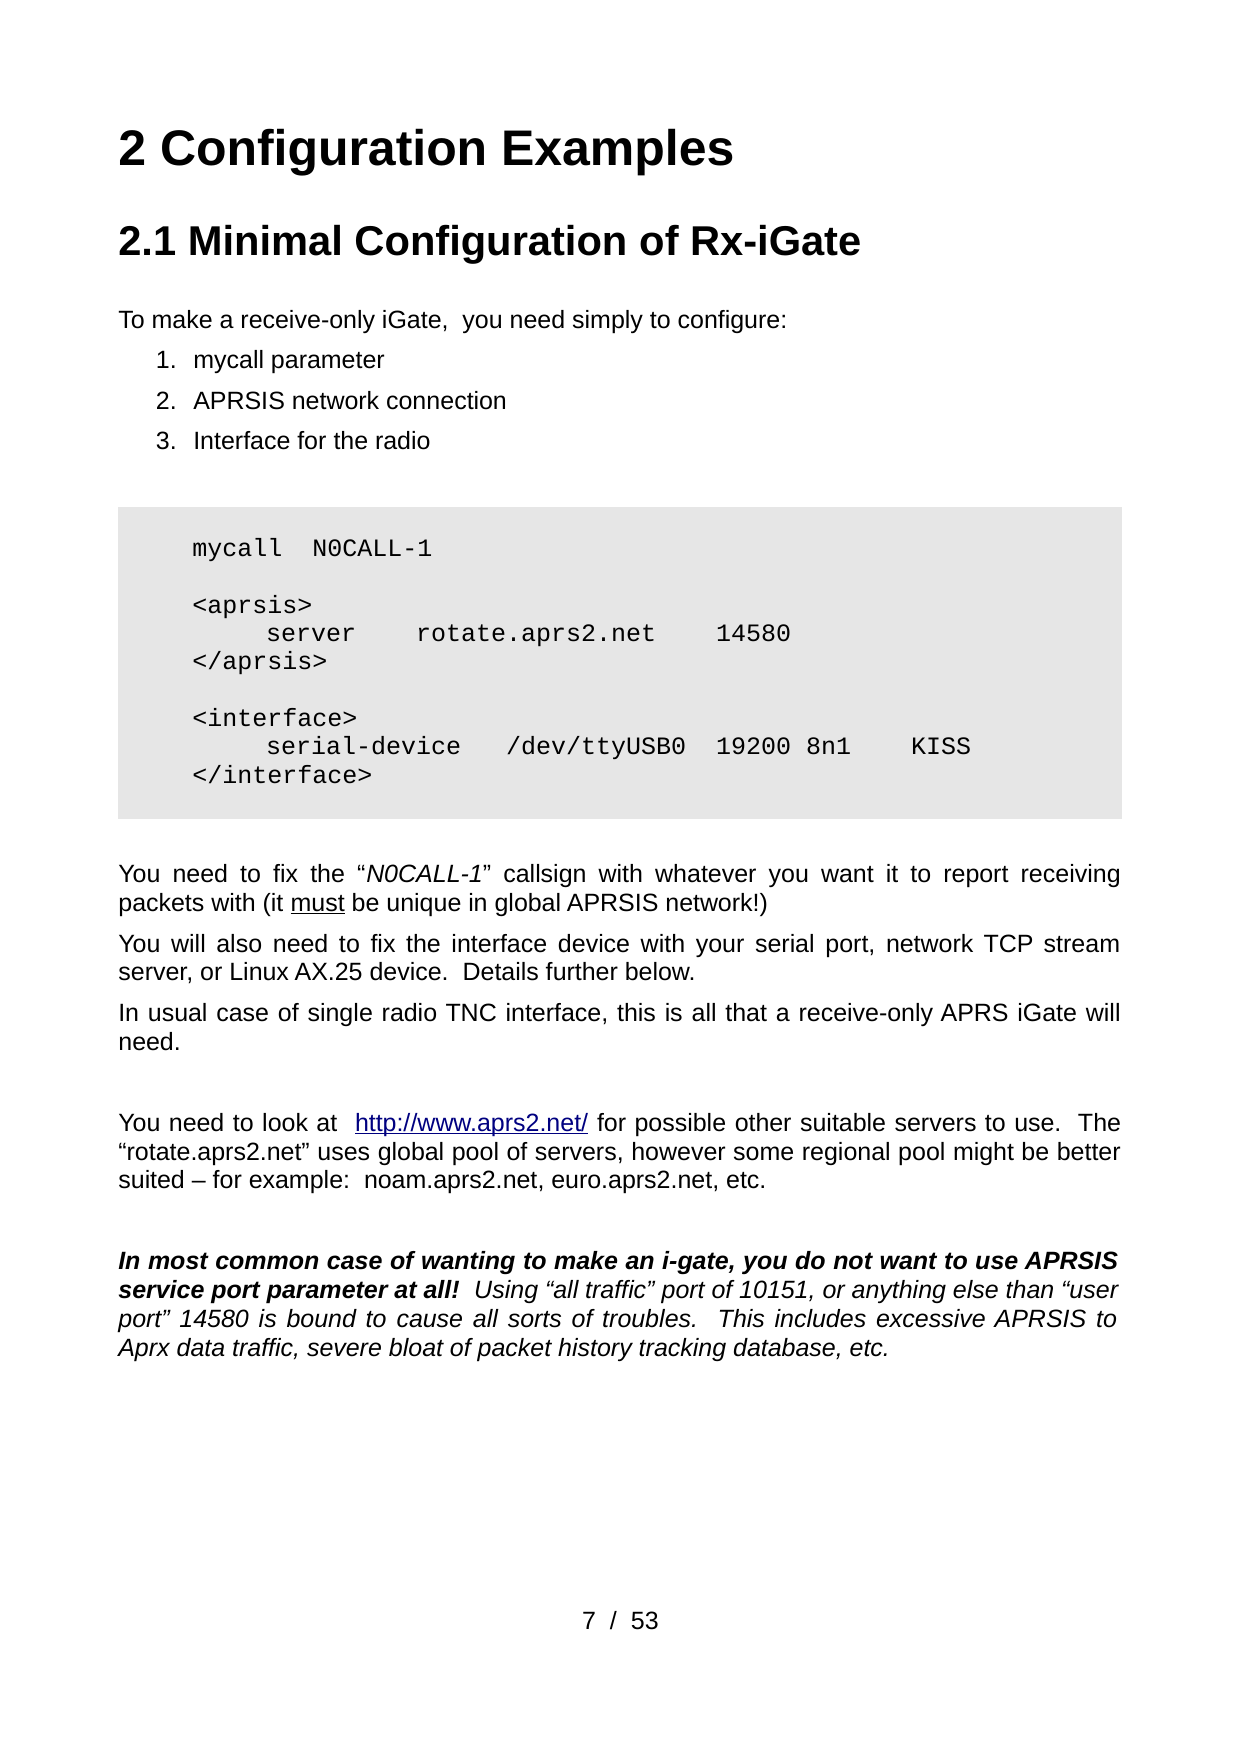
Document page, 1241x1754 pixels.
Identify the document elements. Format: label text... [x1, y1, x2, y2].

text You need to fix the “N0CALL-1” callsign with whatever you want it to report receiving packets with (it must be unique in global APRSIS network!) [118, 859, 1122, 917]
text You need to look at http://www.aprs2.net/ for possible other suitable servers to use. The “rotate.aprs2.net” uses global pool of servers, however some regional pool might be better suited – for example: noam.aprs2.net, euro.aprs2.net, etc. [118, 1108, 1122, 1194]
text You will also need to fix the interface device with your serial port, network TCP stream server, or Linux AX.25 device. Details further below. [118, 929, 1122, 986]
list mycall parameter [156, 345, 1122, 374]
list APRSIS network connection [156, 386, 1122, 414]
text <aprsis> [118, 592, 1122, 621]
text To make a receive-only iGate, you need simply to configure: [118, 304, 1122, 333]
subtitle Minimal Configuration of Rx-iGate [118, 216, 1122, 264]
text </interface> [118, 762, 1122, 791]
text mycall N0CALL-1 [118, 536, 1122, 564]
text </aprsis> [118, 649, 1122, 677]
text serial-device /dev/ttyUSB0 19200 8n1 KISS [118, 734, 1122, 762]
text In usual case of single radio TNC interface, this is all that a receive-only APRS iGate will need. [118, 998, 1122, 1055]
subtitle Configuration Examples [118, 118, 1122, 176]
text server rotate.aprs2.net 14580 [118, 621, 1122, 649]
list Interface for the radio [156, 426, 1122, 455]
text <interface> [118, 706, 1122, 734]
text In most common case of wanting to make an i-gate, you do not want to use APRSIS service port parameter at all! Using “all traffic” port of 10151, or anything else than “user port” 14580 is bound to cause all sorts of troubles. This includes excessive APRSIS to Aprx data traffic, severe bloat of packet history tracking database, etc. [118, 1246, 1122, 1361]
